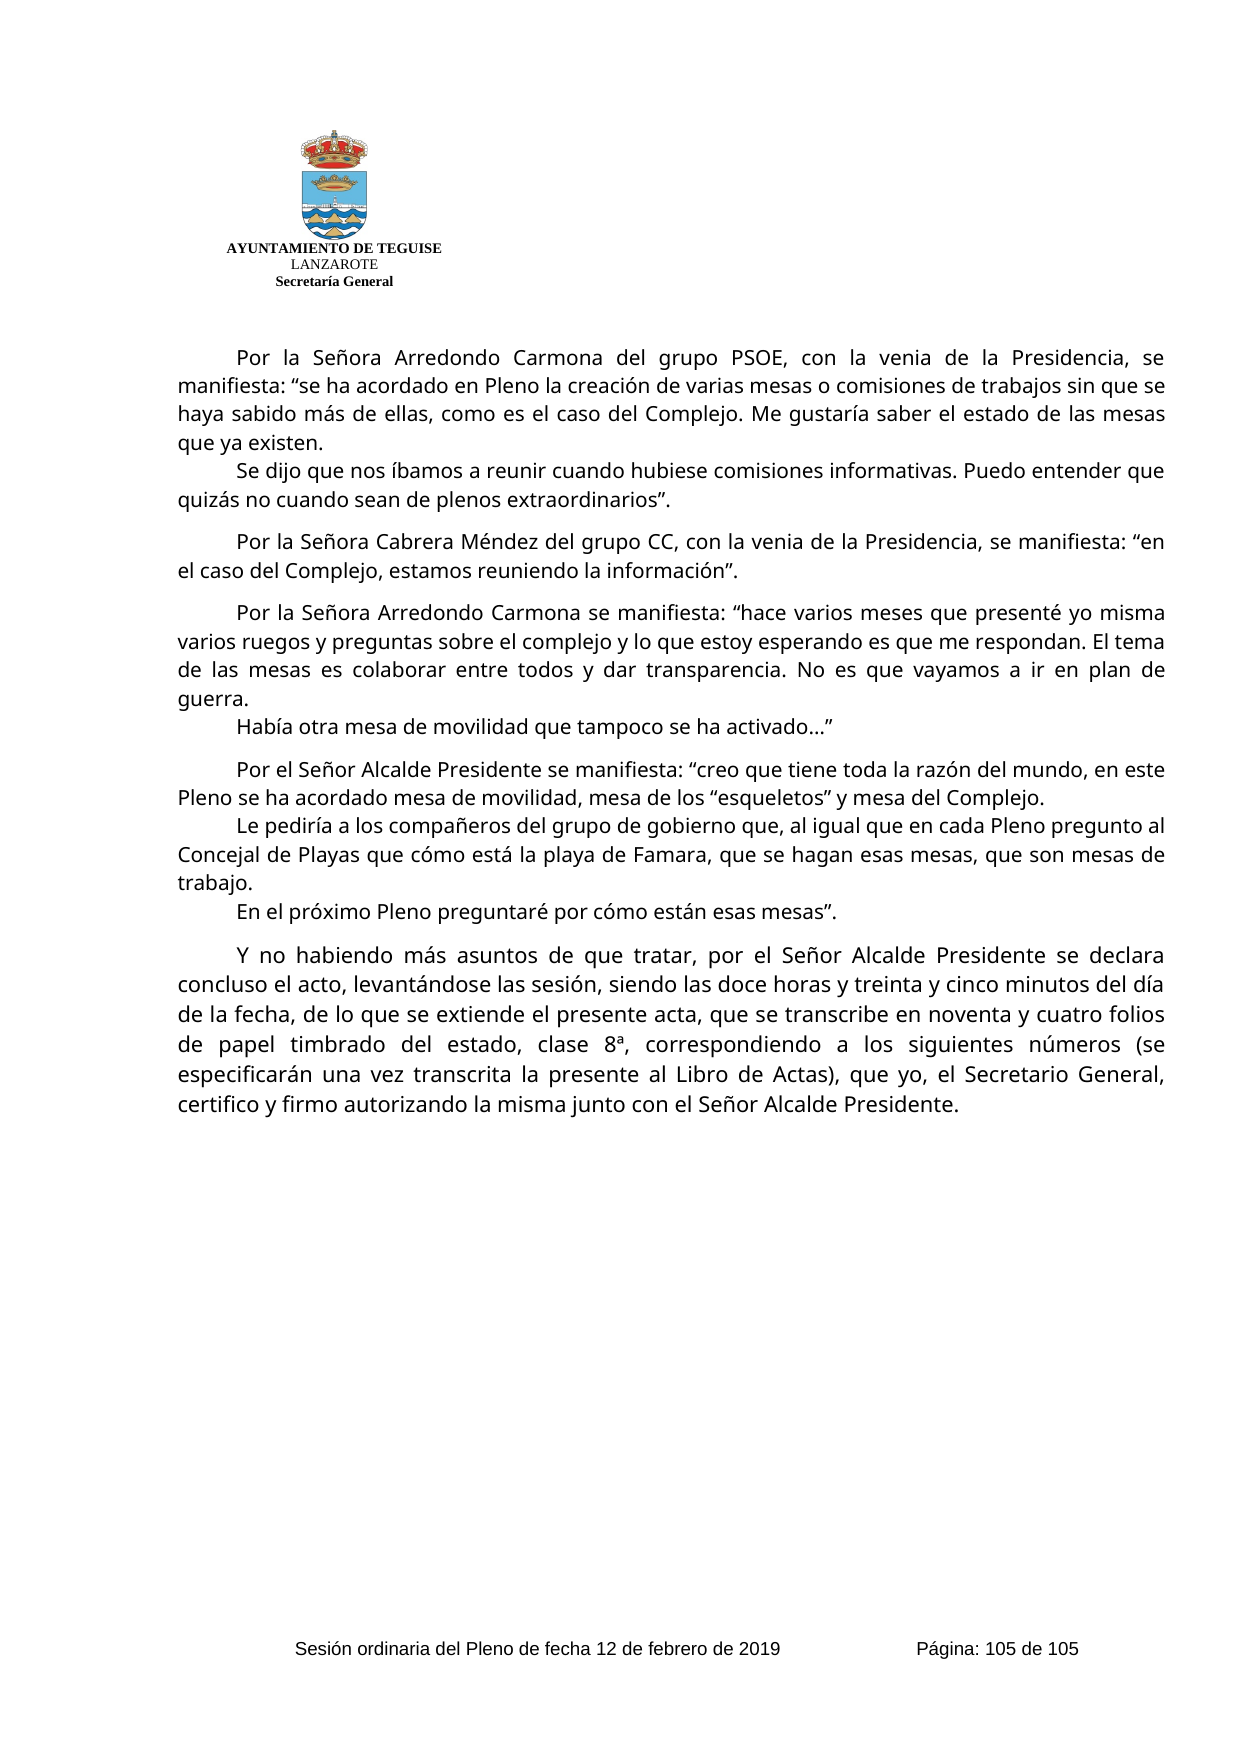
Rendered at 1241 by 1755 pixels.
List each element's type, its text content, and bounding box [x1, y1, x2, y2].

text Se dijo que nos íbamos a reunir cuando hubiese comisiones informativas. Puedo entender que quizás no cuando sean de plenos extraordinarios”. [177, 456, 1167, 513]
text En el próximo Pleno preguntaré por cómo están esas mesas”. [177, 897, 1167, 925]
text Había otra mesa de movilidad que tampoco se ha activado…” [177, 712, 1167, 741]
text Por el Señor Alcalde Presidente se manifiesta: “creo que tiene toda la razón del mundo, en este Pleno se ha acordado mesa de movilidad, mesa de los “esqueletos” y mesa del Complejo. [177, 755, 1167, 812]
text Le pediría a los compañeros del grupo de gobierno que, al igual que en cada Pleno pregunto al Concejal de Playas que cómo está la playa de Famara, que se hagan esas mesas, que son mesas de trabajo. [177, 812, 1167, 897]
text Por la Señora Arredondo Carmona se manifiesta: “hace varios meses que presenté yo misma varios ruegos y preguntas sobre el complejo y lo que estoy esperando es que me respondan. El tema de las mesas es colaborar entre todos y dar transparencia. No es que vayamos a ir en plan de guerra. [177, 598, 1167, 712]
text Y no habiendo más asuntos de que tratar, por el Señor Alcalde Presidente se declara concluso el acto, levantándose las sesión, siendo las doce horas y treinta y cinco minutos del día de la fecha, de lo que se extiende el presente acta, que se transcribe en noventa y cuatro folios de papel timbrado del estado, clase 8ª, correspondiendo a los siguientes números (se especificarán una vez transcrita la presente al Libro de Actas), que yo, el Secretario General, certifico y firmo autorizando la misma junto con el Señor Alcalde Presidente. [177, 939, 1167, 1118]
text Por la Señora Arredondo Carmona del grupo PSOE, con la venia de la Presidencia, se manifiesta: “se ha acordado en Pleno la creación de varias mesas o comisiones de trabajos sin que se haya sabido más de ellas, como es el caso del Complejo. Me gustaría saber el estado de las mesas que ya existen. [177, 343, 1167, 456]
text Por la Señora Cabrera Méndez del grupo CC, con la venia de la Presidencia, se manifiesta: “en el caso del Complejo, estamos reuniendo la información”. [177, 527, 1167, 584]
